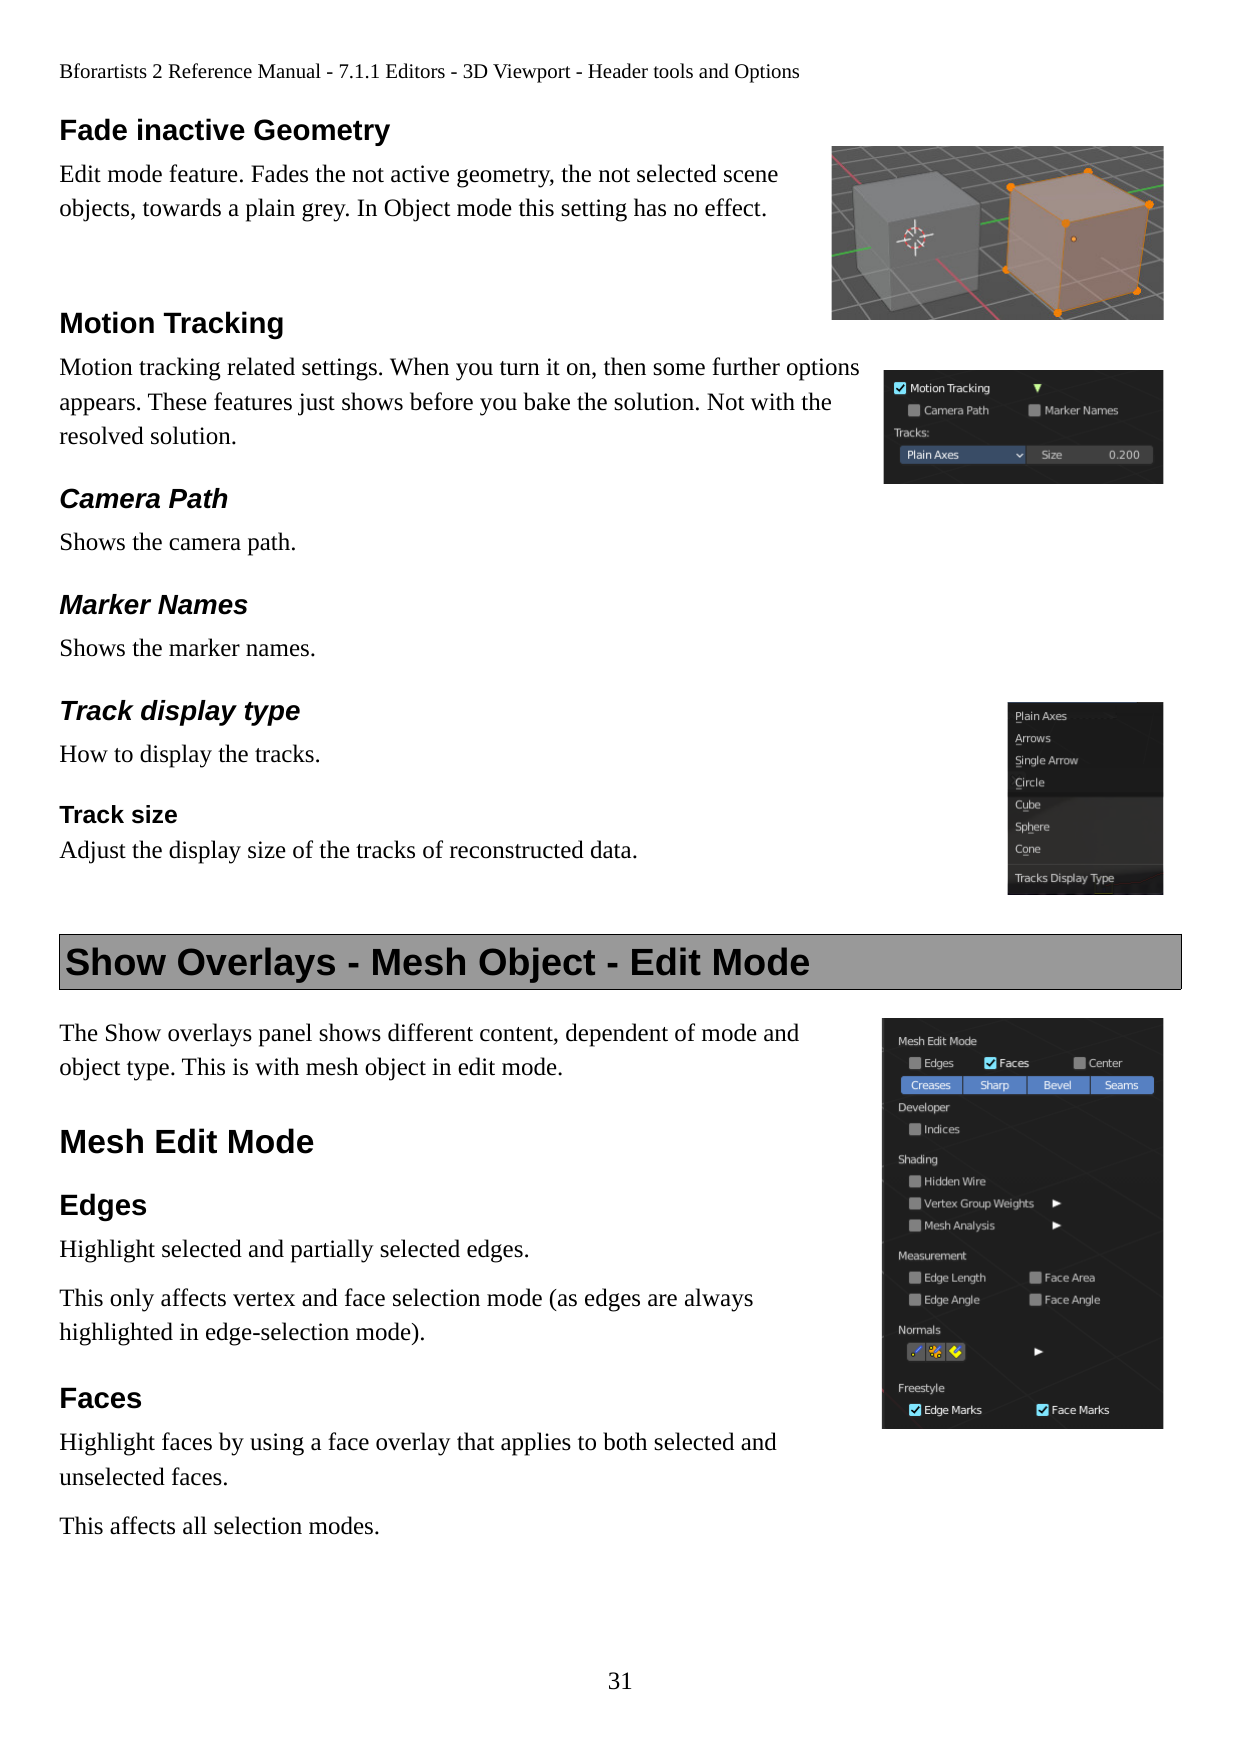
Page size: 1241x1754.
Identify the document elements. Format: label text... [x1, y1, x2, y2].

subtitle Marker Names [59, 589, 1181, 621]
subtitle Mesh Edit Mode [59, 1122, 881, 1161]
subtitle Edges [59, 1188, 881, 1221]
subtitle [1164, 1188, 1181, 1221]
subtitle [1164, 1122, 1181, 1161]
text Shows the camera path. [59, 527, 1181, 556]
text This only affects vertex and face selection mode (as edges are always highlighted in edge-selection mode). [59, 1283, 881, 1346]
text This affects all selection modes. [59, 1511, 1181, 1540]
text Edit mode feature. Fades the not active geometry, the not selected scene objects, towards a plain grey. In Object mode this setting has no effect. [59, 159, 831, 222]
text Shows the marker names. [59, 633, 1181, 662]
subtitle Faces [59, 1381, 881, 1415]
subtitle Fade inactive Geometry [59, 113, 1181, 146]
subtitle [1164, 801, 1181, 829]
subtitle Camera Path [59, 483, 1181, 515]
text Adjust the display size of the tracks of reconstructed data. [59, 835, 1007, 864]
subtitle Track size [59, 801, 1007, 829]
table_header Show Overlays - Mesh Object - Edit Mode [60, 935, 1181, 989]
text Highlight faces by using a face overlay that applies to both selected and unselected faces. [59, 1427, 1181, 1491]
text Motion tracking related settings. When you turn it on, then some further options appears. These features just shows before you bake the solution. Not with the resolved solution. [59, 352, 1181, 450]
picture [1007, 702, 1164, 895]
subtitle [1164, 1381, 1181, 1415]
text Highlight selected and partially selected edges. [59, 1234, 881, 1263]
subtitle Track display type [59, 695, 1181, 727]
picture [881, 1018, 1164, 1429]
picture [883, 370, 1164, 484]
picture [831, 146, 1164, 320]
subtitle Motion Tracking [59, 306, 1181, 340]
text How to display the tracks. [59, 739, 1007, 768]
text The Show overlays panel shows different content, dependent of mode and object type. This is with mesh object in edit mode. [59, 1018, 881, 1081]
